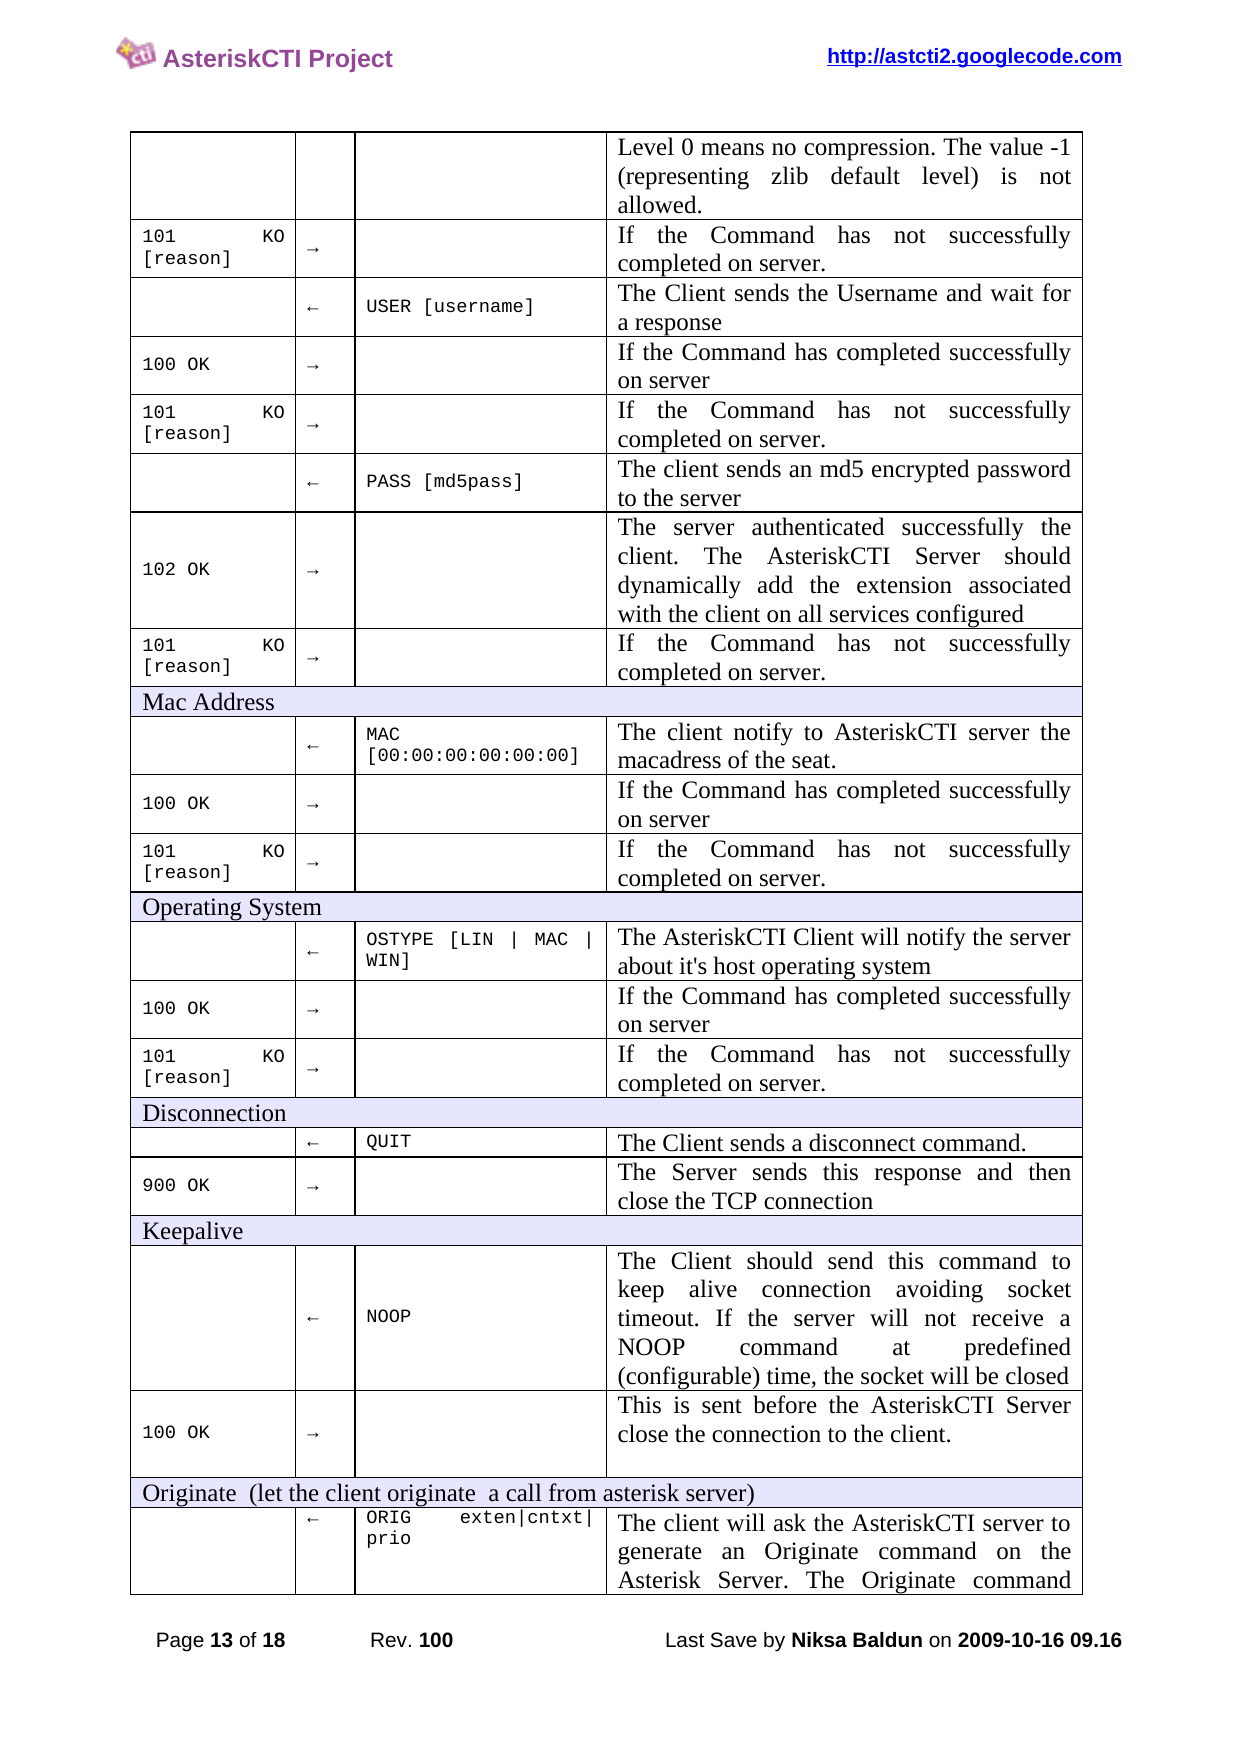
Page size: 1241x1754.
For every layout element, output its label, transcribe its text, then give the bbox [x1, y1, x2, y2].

table_cell [356, 1158, 606, 1215]
table_cell If the Command has completed successfully on server [607, 775, 1082, 833]
table_cell Operating System [131, 893, 1082, 921]
table_cell If the Command has completed successfully on server [607, 981, 1082, 1038]
table_cell [131, 1246, 295, 1389]
table_cell The server authenticated successfully the client. The AsteriskCTI Server should dynamically add the extension associated with the client on all services configured [607, 513, 1082, 627]
table_cell [356, 981, 606, 1038]
table_cell 102 OK [131, 513, 295, 627]
table_cell 101 KO [reason] [131, 395, 295, 453]
table_cell [356, 834, 606, 891]
table_cell OSTYPE [LIN | MAC | WIN] [356, 922, 606, 980]
table_cell Disconnection [131, 1098, 1082, 1127]
table_cell 100 OK [131, 1391, 295, 1477]
table_cell If the Command has not successfully completed on server. [607, 395, 1082, 453]
table_cell If the Command has not successfully completed on server. [607, 629, 1082, 686]
table_cell → [296, 1039, 354, 1097]
table_cell 101 KO [reason] [131, 629, 295, 686]
table_cell ORIG exten|cntxt|prio [356, 1508, 606, 1594]
table_cell [131, 922, 295, 980]
table_cell ← [296, 454, 354, 511]
table_cell 100 OK [131, 337, 295, 394]
table_cell Mac Address [131, 687, 1082, 716]
table_cell The Client sends the Username and wait for a response [607, 278, 1082, 336]
table_cell QUIT [356, 1128, 606, 1156]
table_cell 101 KO [reason] [131, 834, 295, 891]
table_cell ← [296, 717, 354, 774]
table_cell [356, 513, 606, 627]
table_cell [131, 717, 295, 774]
table_cell Level 0 means no compression. The value -1 (representing zlib default level) is not allowed. [607, 133, 1082, 219]
table_cell [296, 133, 354, 219]
table_cell [356, 1391, 606, 1477]
picture [116, 34, 157, 74]
table_cell → [296, 337, 354, 394]
table_cell If the Command has not successfully completed on server. [607, 220, 1082, 277]
table_cell If the Command has not successfully completed on server. [607, 834, 1082, 891]
table_cell → [296, 981, 354, 1038]
table_cell 100 OK [131, 981, 295, 1038]
table_cell [131, 1508, 295, 1594]
table_cell ← [296, 278, 354, 336]
table_cell MAC [00:00:00:00:00:00] [356, 717, 606, 774]
table_cell → [296, 775, 354, 833]
table_cell [131, 1128, 295, 1156]
table_cell → [296, 513, 354, 627]
table_cell The AsteriskCTI Client will notify the server about it's host operating system [607, 922, 1082, 980]
table_cell [356, 133, 606, 219]
table_cell [131, 133, 295, 219]
table_cell The client will ask the AsteriskCTI server to generate an Originate command on the Asterisk Server. The Originate command [607, 1508, 1082, 1594]
table_cell → [296, 1391, 354, 1477]
table_cell ← [296, 1128, 354, 1156]
table_cell [356, 1039, 606, 1097]
table_cell ← [296, 1508, 354, 1594]
table_cell ← [296, 922, 354, 980]
table_cell NOOP [356, 1246, 606, 1389]
table_cell 100 OK [131, 775, 295, 833]
table_cell USER [username] [356, 278, 606, 336]
table_cell [356, 337, 606, 394]
table_cell [356, 775, 606, 833]
table_cell 101 KO [reason] [131, 220, 295, 277]
table_cell [131, 278, 295, 336]
table_cell The Server sends this response and then close the TCP connection [607, 1158, 1082, 1215]
table_cell → [296, 220, 354, 277]
table_cell ← [296, 1246, 354, 1389]
table_cell The client sends an md5 encrypted password to the server [607, 454, 1082, 511]
table_cell The Client should send this command to keep alive connection avoiding socket timeout. If the server will not receive a NOOP command at predefined (configurable) time, the socket will be closed [607, 1246, 1082, 1389]
table_cell Keepalive [131, 1216, 1082, 1245]
table_cell [356, 220, 606, 277]
table_cell The Client sends a disconnect command. [607, 1128, 1082, 1156]
table_cell If the Command has not successfully completed on server. [607, 1039, 1082, 1097]
table_cell [356, 395, 606, 453]
table_cell The client notify to AsteriskCTI server the macadress of the seat. [607, 717, 1082, 774]
table_cell Originate (let the client originate a call from asterisk server) [131, 1478, 1082, 1507]
table_cell → [296, 1158, 354, 1215]
table_cell → [296, 629, 354, 686]
table_cell → [296, 395, 354, 453]
table_cell [131, 454, 295, 511]
table_cell 900 OK [131, 1158, 295, 1215]
table_cell If the Command has completed successfully on server [607, 337, 1082, 394]
table_cell This is sent before the AsteriskCTI Server close the connection to the client. [607, 1391, 1082, 1477]
table_cell → [296, 834, 354, 891]
table_cell 101 KO [reason] [131, 1039, 295, 1097]
table_cell PASS [md5pass] [356, 454, 606, 511]
table_cell [356, 629, 606, 686]
